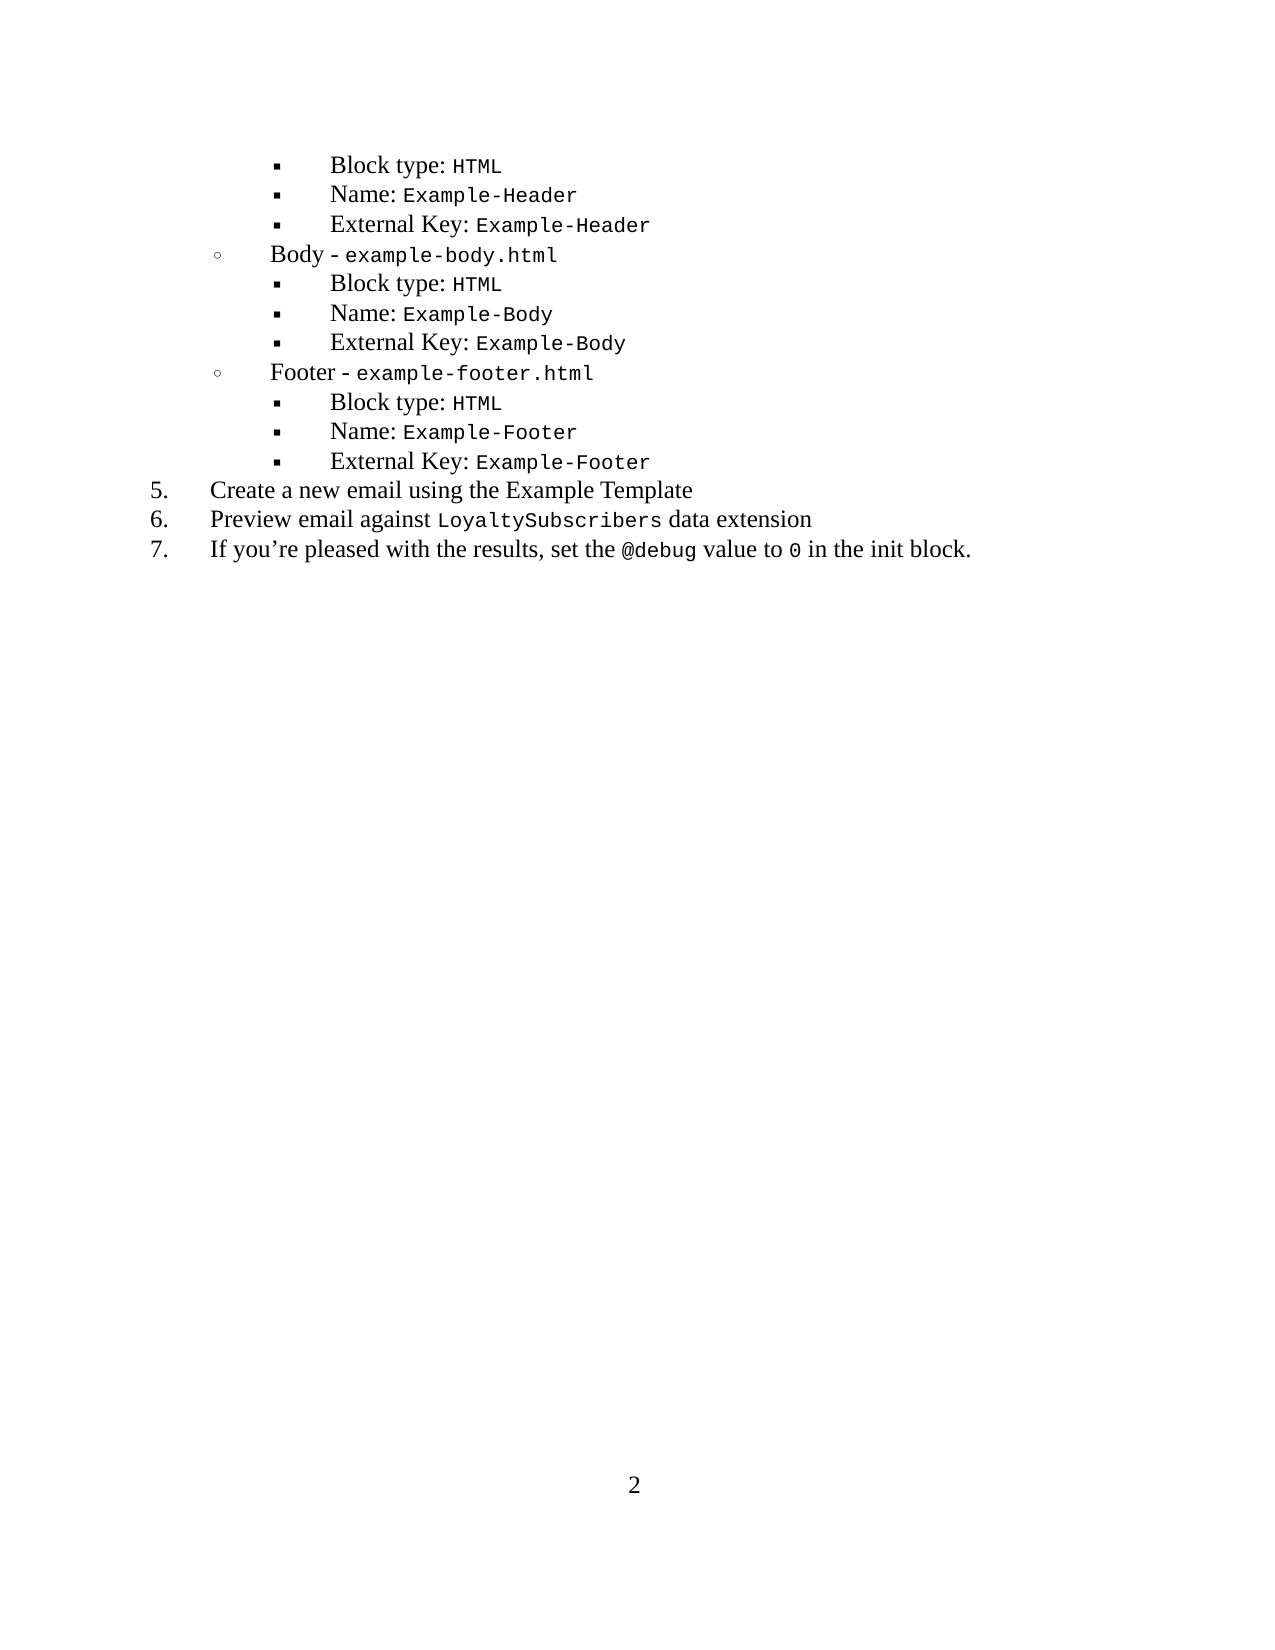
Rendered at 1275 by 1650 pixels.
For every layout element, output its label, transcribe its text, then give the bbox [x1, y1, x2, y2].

list Create a new email using the Example Template [150, 475, 1125, 504]
list Preview email against LoyaltySubscribers data extension [150, 504, 1125, 534]
list Body - example-body.html [210, 239, 1125, 268]
list External Key: Example-Footer [270, 446, 1125, 475]
list Block type: HTML [270, 150, 1125, 179]
list Name: Example-Footer [270, 416, 1125, 446]
list Block type: HTML [270, 268, 1125, 298]
list Block type: HTML [270, 387, 1125, 416]
list Name: Example-Header [270, 179, 1125, 209]
list External Key: Example-Header [270, 209, 1125, 239]
list If you’re pleased with the results, set the @debug value to 0 in the init block. [150, 534, 1125, 563]
list Name: Example-Body [270, 298, 1125, 327]
list External Key: Example-Body [270, 327, 1125, 357]
list Footer - example-footer.html [210, 357, 1125, 387]
